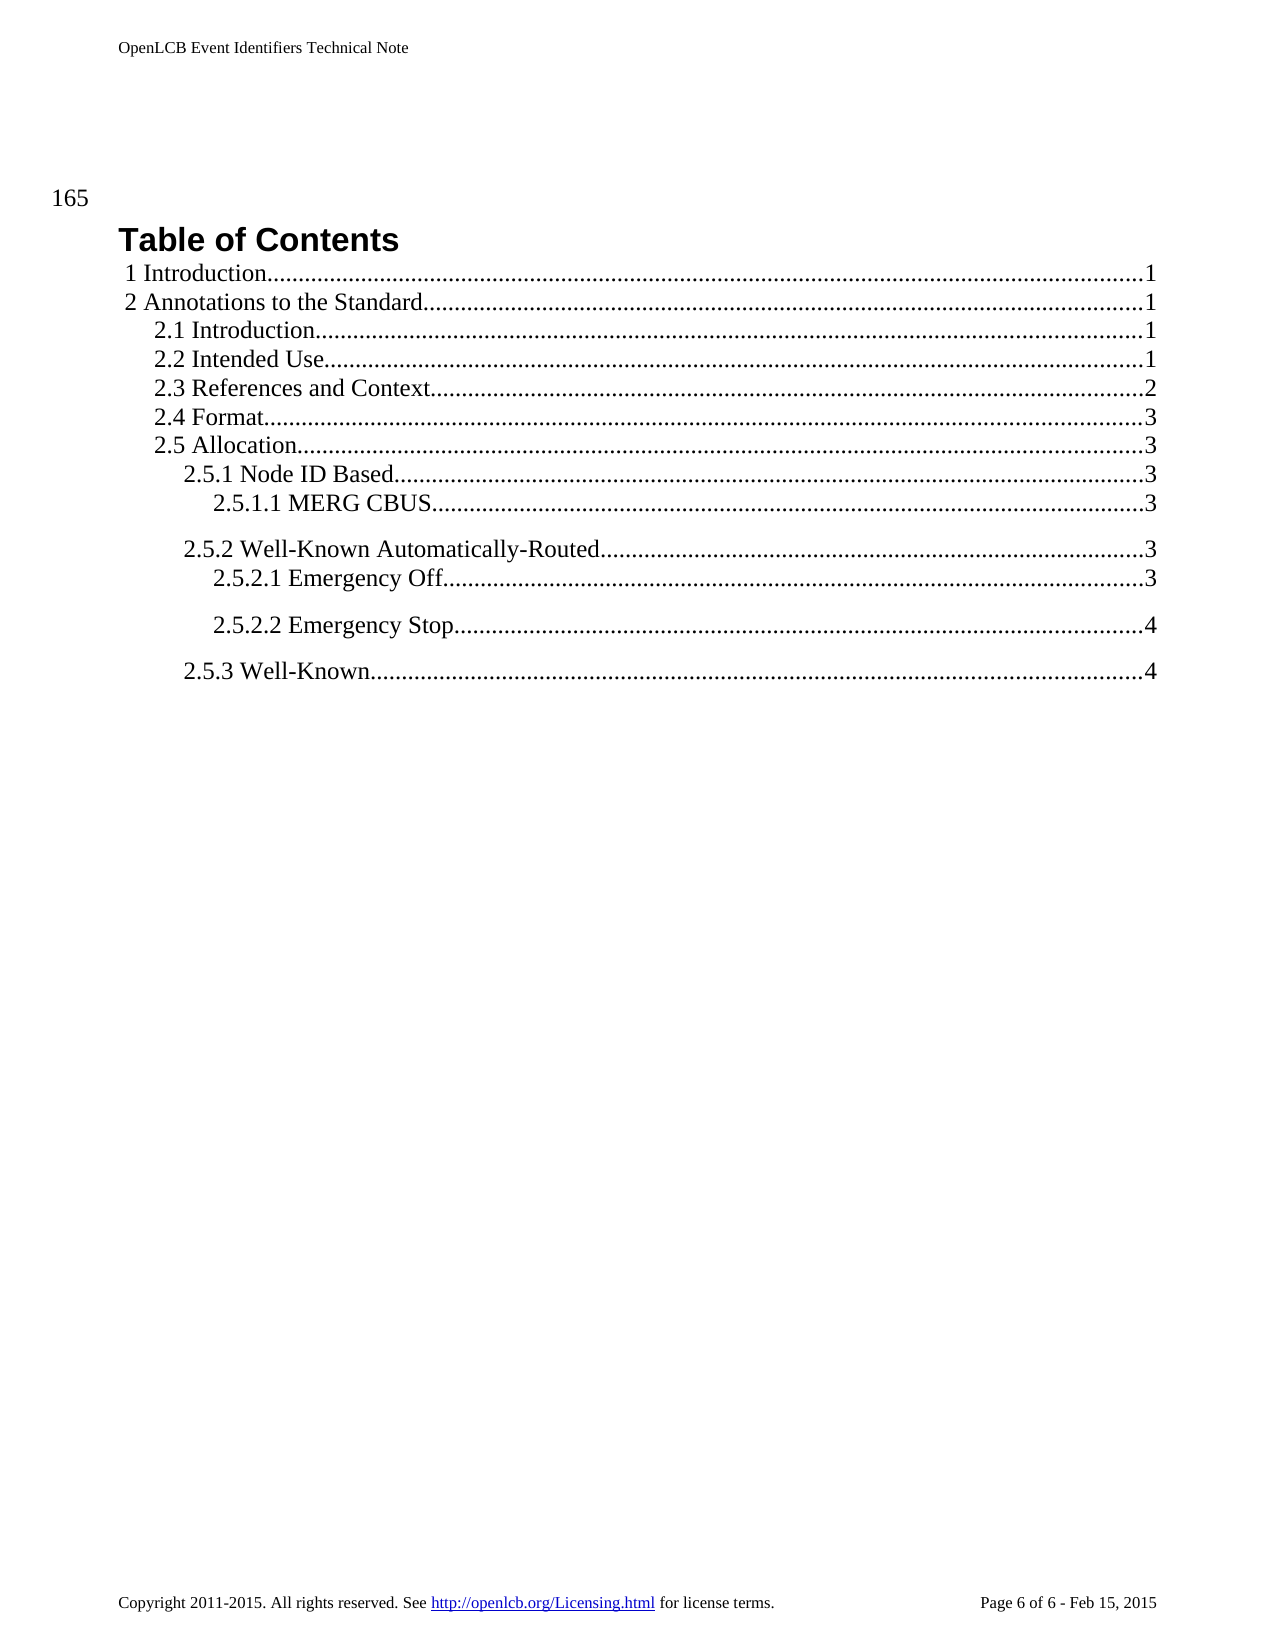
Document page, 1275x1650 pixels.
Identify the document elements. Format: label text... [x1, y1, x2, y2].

text 2.3 References and Context 2 [148, 373, 1157, 402]
text 2.4 Format 3 [148, 402, 1157, 431]
text 2.5.1.1 MERG CBUS 3 [207, 488, 1157, 517]
text 2.5 Allocation 3 [148, 431, 1157, 459]
text 2.5.1 Node ID Based 3 [177, 459, 1157, 488]
text 2.5.2.1 Emergency Off 3 [207, 563, 1157, 592]
text 2.1 Introduction 1 [148, 316, 1157, 344]
text 2.5.3 Well-Known 4 [177, 656, 1157, 685]
subtitle Table of Contents [118, 220, 1157, 258]
text 2.5.2 Well-Known Automatically-Routed 3 [177, 534, 1157, 563]
text 2 Annotations to the Standard 1 [118, 287, 1157, 316]
text 2.2 Intended Use 1 [148, 344, 1157, 373]
text 2.5.2.2 Emergency Stop 4 [207, 610, 1157, 638]
text 1 Introduction 1 [118, 258, 1157, 287]
